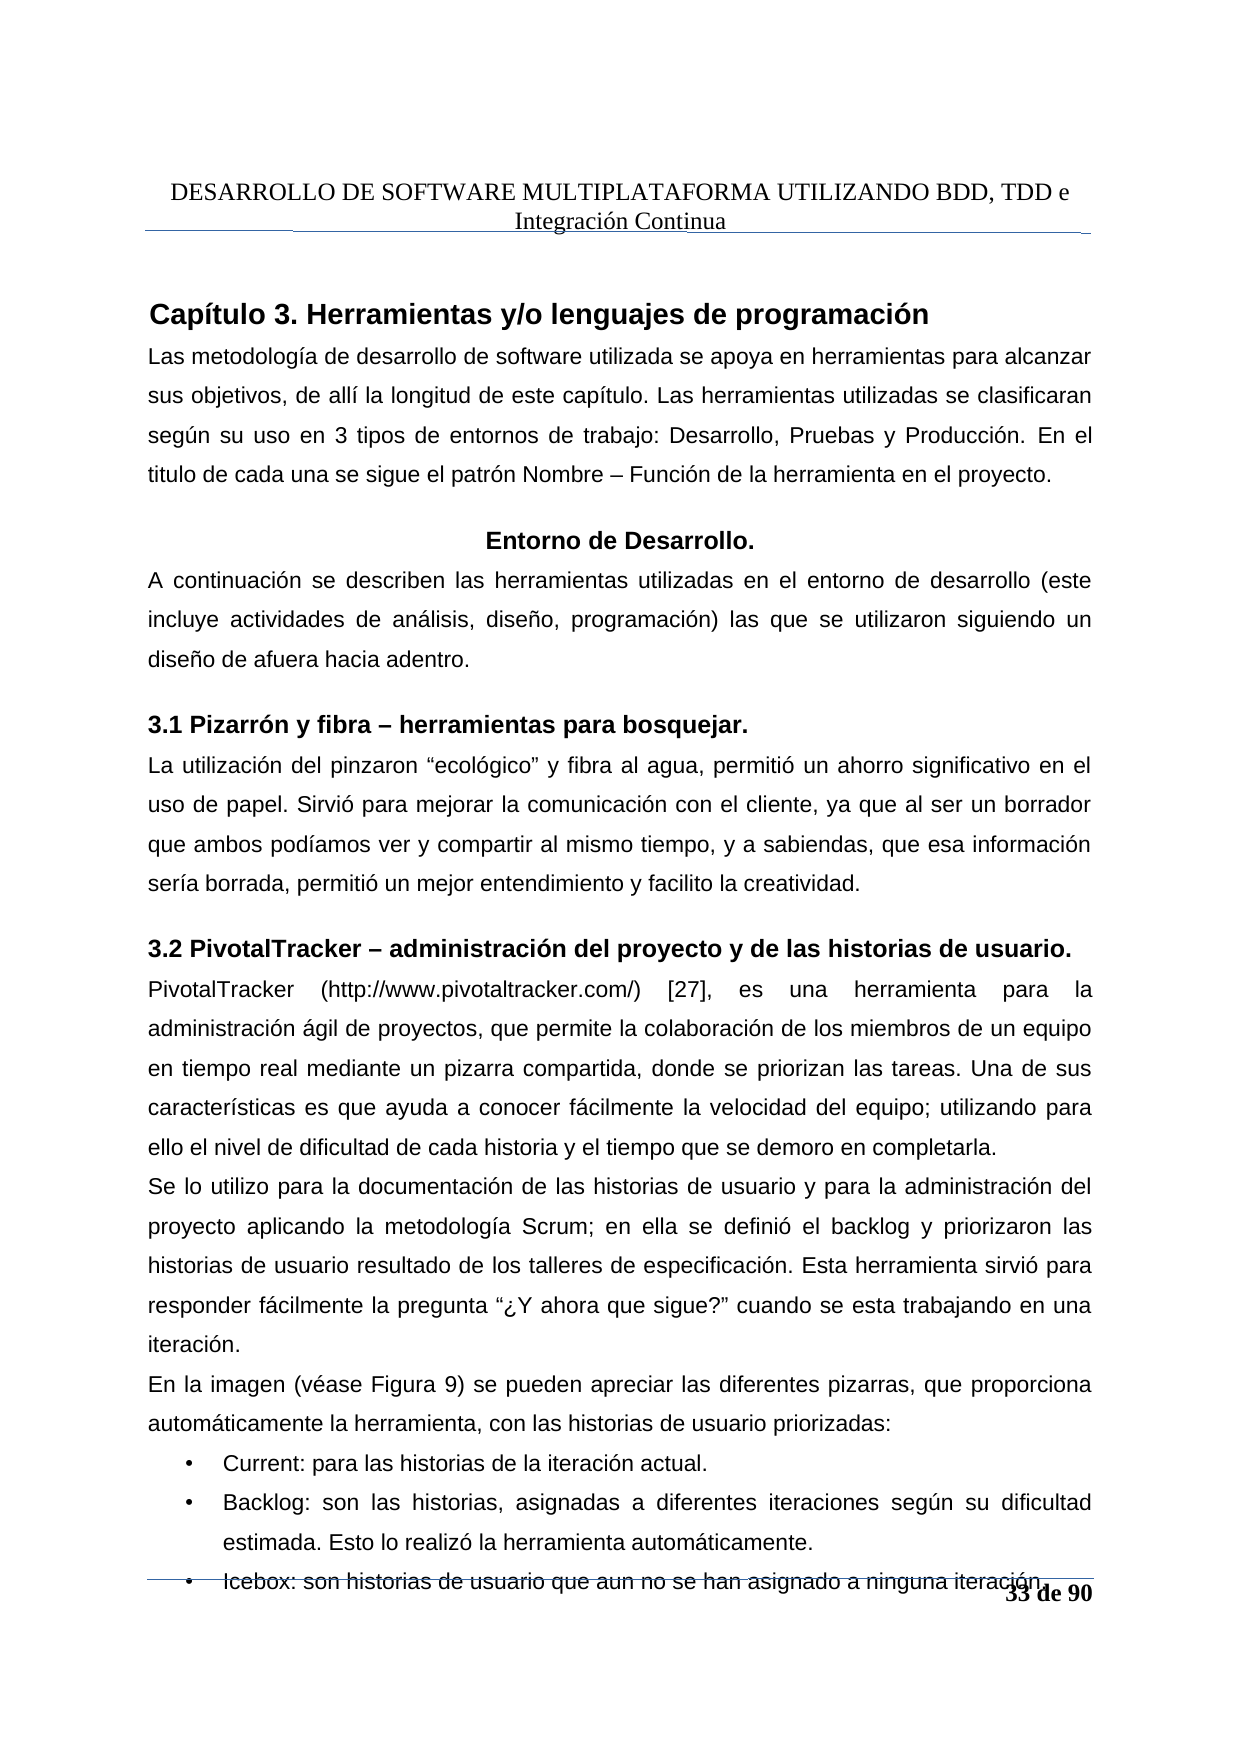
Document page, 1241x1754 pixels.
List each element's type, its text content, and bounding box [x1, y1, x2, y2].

text En la imagen (véase Figura 9) se pueden apreciar las diferentes pizarras, que proporciona automáticamente la herramienta, con las historias de usuario priorizadas: [148, 1371, 1093, 1436]
subtitle 3.1 Pizarrón y fibra – herramientas para bosquejar. [148, 710, 1093, 739]
text Se lo utilizo para la documentación de las historias de usuario y para la administración del proyecto aplicando la metodología Scrum; en ella se definió el backlog y priorizaron las historias de usuario resultado de los talleres de especificación. Esta herramienta sirvió para responder fácilmente la pregunta “¿Y ahora que sigue?” cuando se esta trabajando en una iteración. [148, 1173, 1093, 1357]
text La utilización del pinzaron “ecológico” y fibra al agua, permitió un ahorro significativo en el uso de papel. Sirvió para mejorar la comunicación con el cliente, ya que al ser un borrador que ambos podíamos ver y compartir al mismo tiempo, y a sabiendas, que esa información sería borrada, permitió un mejor entendimiento y facilito la creatividad. [148, 752, 1093, 896]
list Current: para las historias de la iteración actual. [185, 1449, 1093, 1476]
subtitle Entorno de Desarrollo. [148, 526, 1093, 554]
text PivotalTracker (http://www.pivotaltracker.com/) [27], es una herramienta para la administración ágil de proyectos, que permite la colaboración de los miembros de un equipo en tiempo real mediante un pizarra compartida, donde se priorizan las tareas. Una de sus características es que ayuda a conocer fácilmente la velocidad del equipo; utilizando para ello el nivel de dificultad de cada historia y el tiempo que se demoro en completarla. [148, 976, 1093, 1160]
text A continuación se describen las herramientas utilizadas en el entorno de desarrollo (este incluye actividades de análisis, diseño, programación) las que se utilizaron siguiendo un diseño de afuera hacia adentro. [148, 567, 1093, 672]
list Backlog: son las historias, asignadas a diferentes iteraciones según su dificultad estimada. Esto lo realizó la herramienta automáticamente. [185, 1489, 1093, 1555]
subtitle 3.2 PivotalTracker – administración del proyecto y de las historias de usuario. [148, 934, 1093, 963]
subtitle Capítulo 3. Herramientas y/o lenguajes de programación [148, 297, 1093, 330]
text Las metodología de desarrollo de software utilizada se apoya en herramientas para alcanzar sus objetivos, de allí la longitud de este capítulo. Las herramientas utilizadas se clasificaran según su uso en 3 tipos de entornos de trabajo: Desarrollo, Pruebas y Producción. En el titulo de cada una se sigue el patrón Nombre – Función de la herramienta en el proyecto. [148, 343, 1093, 487]
